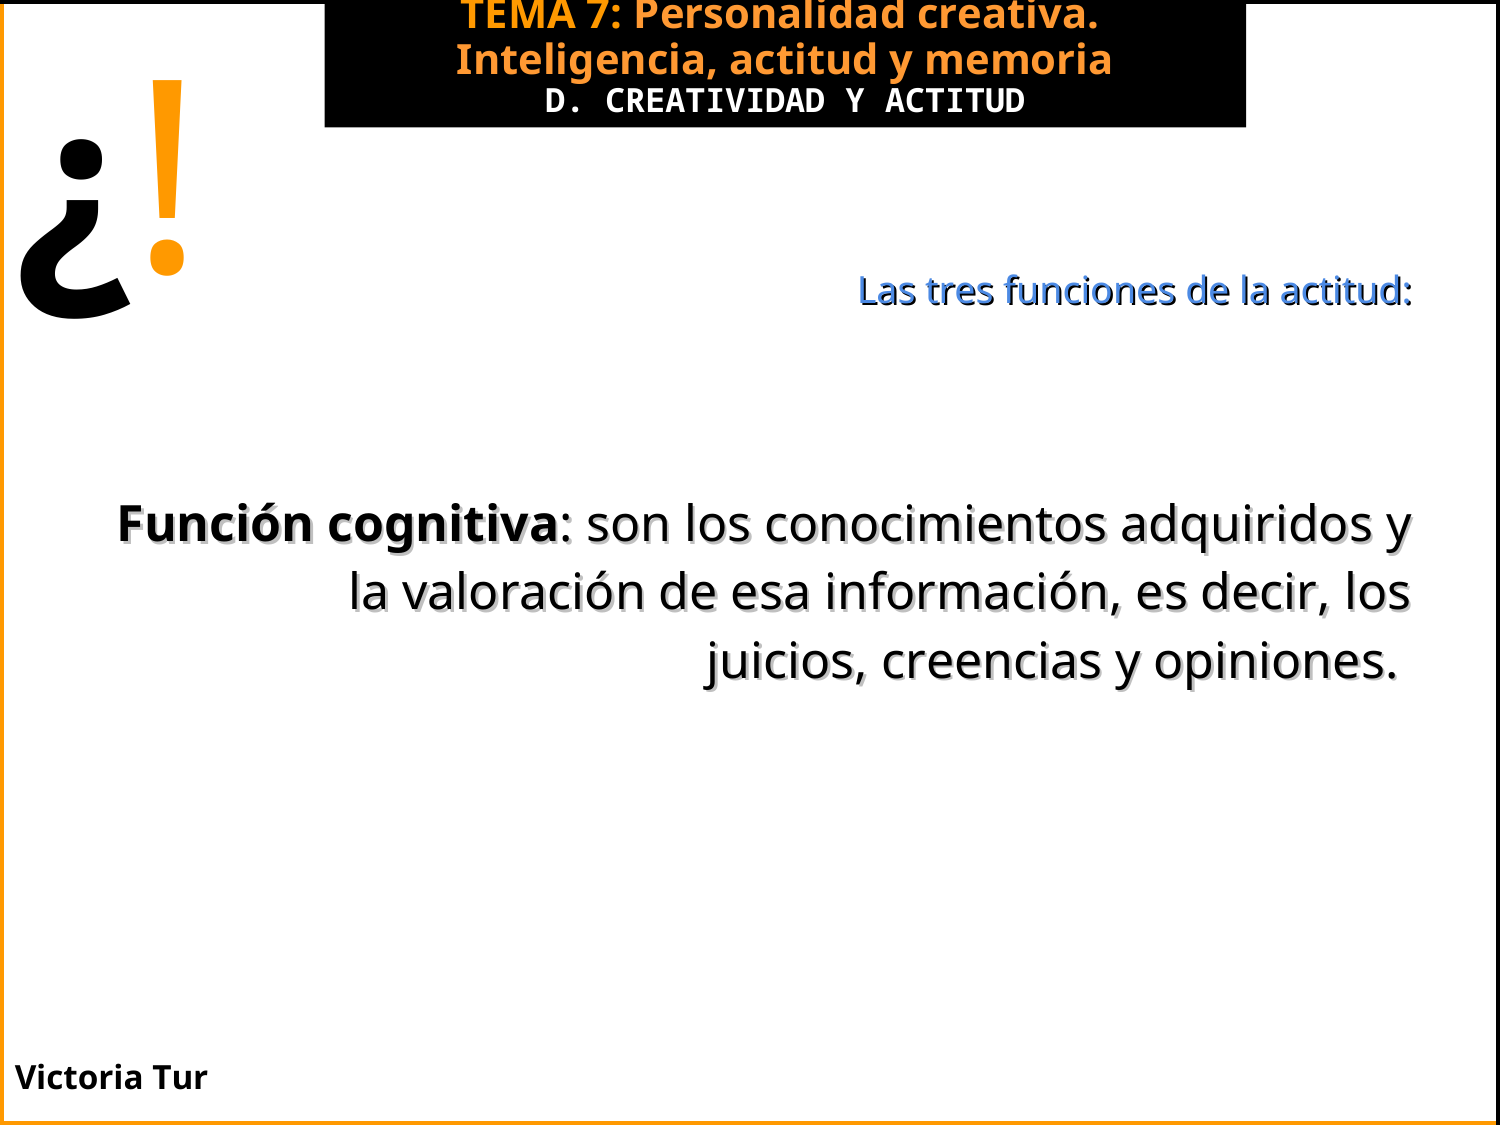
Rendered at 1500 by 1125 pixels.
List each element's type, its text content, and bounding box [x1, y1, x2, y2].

list Las tres funciones de la actitud: Función cognitiva: son los conocimientos adquiridos y la valoración de esa información, es decir, los juicios, creencias y opiniones. [76, 255, 1427, 998]
